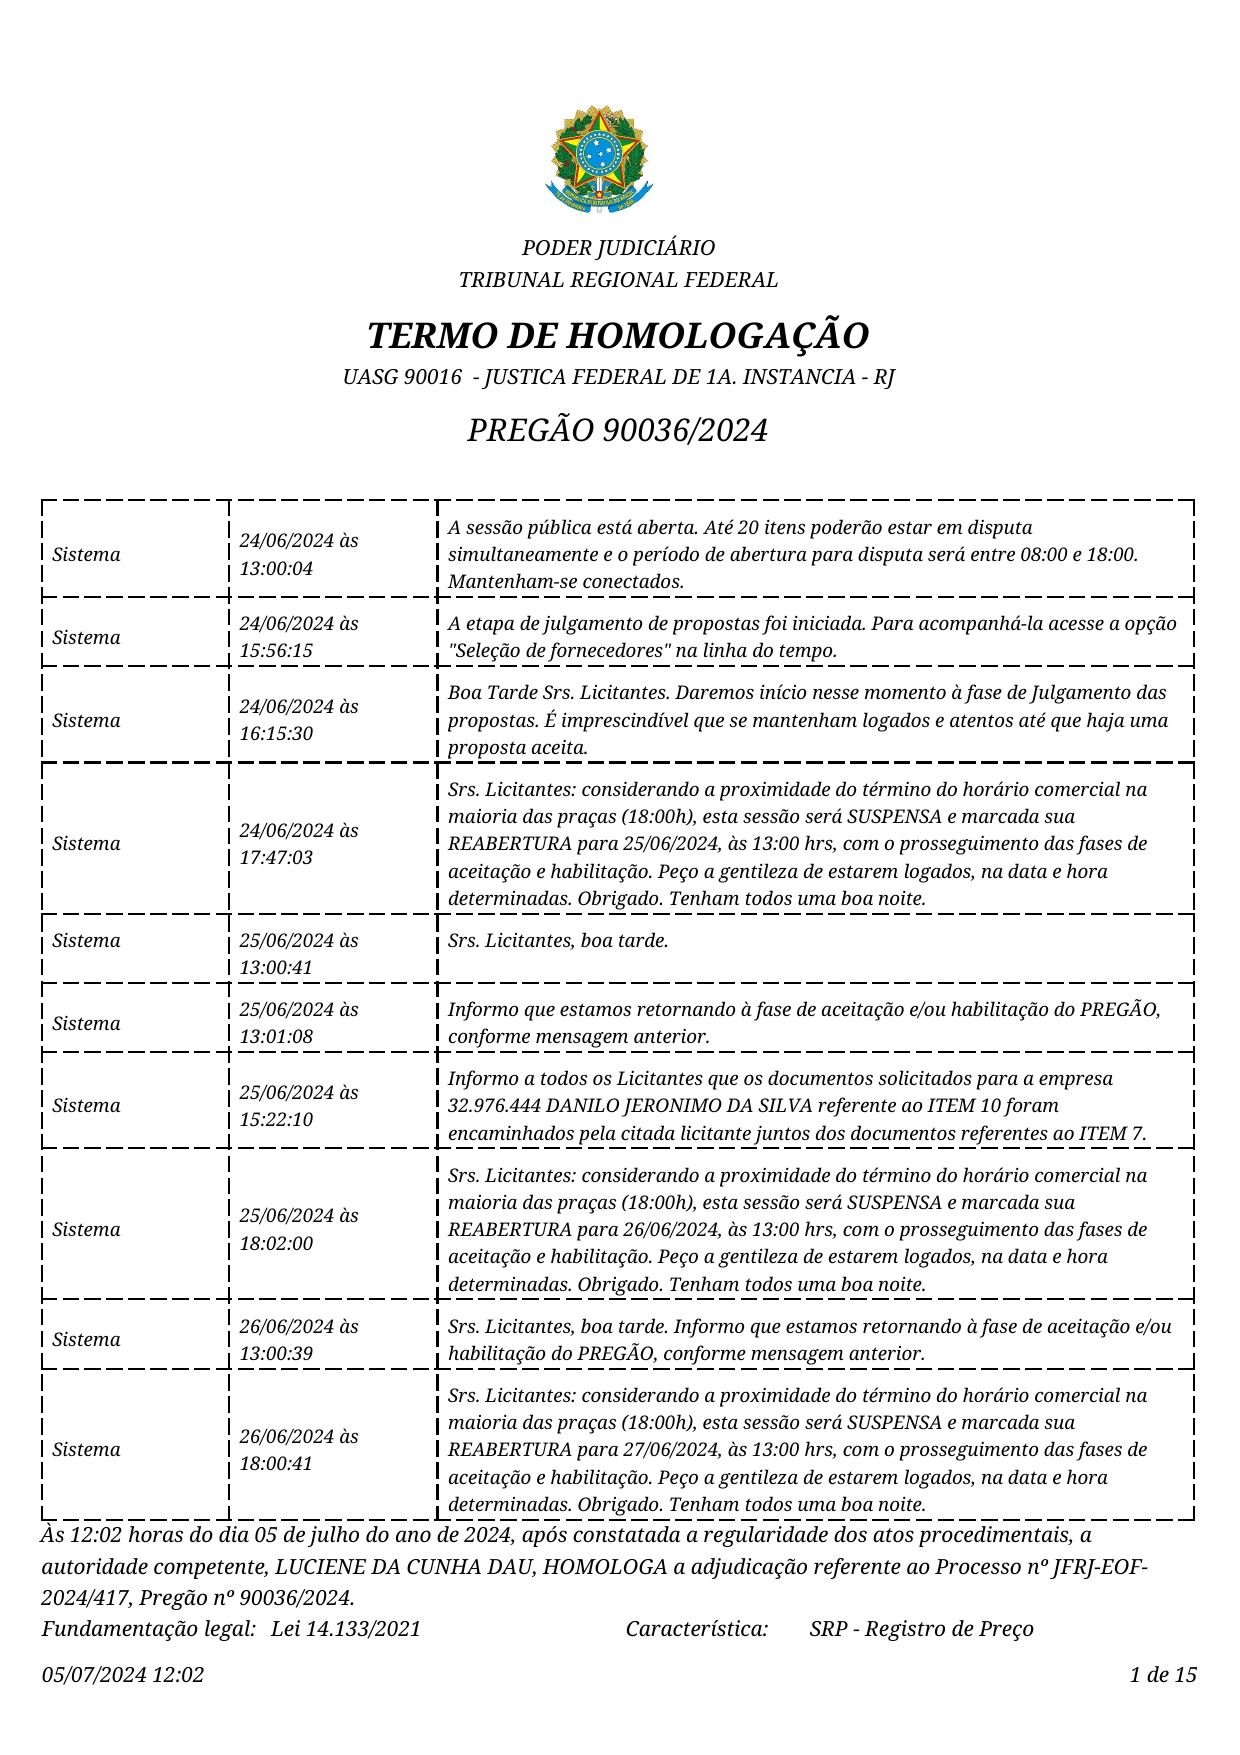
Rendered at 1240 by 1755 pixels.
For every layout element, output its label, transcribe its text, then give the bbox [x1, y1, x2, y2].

table_cell Boa Tarde Srs. Licitantes. Daremos início nesse momento à fase de Julgamento das propostas. É imprescindível que se mantenham logados e atentos até que haja uma proposta aceita. [438, 665, 1194, 761]
table_cell Sistema [42, 982, 229, 1051]
table_cell Srs. Licitantes, boa tarde. [438, 913, 1194, 982]
table_header Lei 14.133/2021 Característica: SRP - Registro de Preço [271, 1614, 1196, 1644]
table_cell 25/06/2024 às 15:22:10 [229, 1051, 437, 1147]
table_header Sistema [42, 499, 229, 596]
table_cell Informo a todos os Licitantes que os documentos solicitados para a empresa 32.976.444 DANILO JERONIMO DA SILVA referente ao ITEM 10 foram encaminhados pela citada licitante juntos dos documentos referentes ao ITEM 7. [438, 1051, 1194, 1147]
table_cell Sistema [42, 761, 229, 912]
table_header 24/06/2024 às 13:00:04 [229, 499, 437, 596]
table_cell Informo que estamos retornando à fase de aceitação e/ou habilitação do PREGÃO, conforme mensagem anterior. [438, 982, 1194, 1051]
text UASG 90016 - JUSTICA FEDERAL DE 1A. INSTANCIA - RJ [42, 362, 1198, 391]
table_cell 24/06/2024 às 17:47:03 [229, 761, 437, 912]
subtitle PREGÃO 90036/2024 [42, 408, 1198, 451]
table_header Fundamentação legal: [42, 1614, 271, 1644]
text Às 12:02 horas do dia 05 de julho do ano de 2024, após constatada a regularidade dos atos procedimentais, a autoridade competente, LUCIENE DA CUNHA DAU, HOMOLOGA a adjudicação referente ao Processo nº JFRJ-EOF-2024/417, Pregão nº 90036/2024. [40, 1521, 1200, 1612]
table_cell Sistema [42, 1147, 229, 1298]
table_cell 25/06/2024 às 18:02:00 [229, 1147, 437, 1298]
table_cell Sistema [42, 1298, 229, 1367]
table_cell 24/06/2024 às 15:56:15 [229, 596, 437, 665]
table_cell Srs. Licitantes: considerando a proximidade do término do horário comercial na maioria das praças (18:00h), esta sessão será SUSPENSA e marcada sua REABERTURA para 26/06/2024, às 13:00 hrs, com o prosseguimento das fases de aceitação e habilitação. Peço a gentileza de estarem logados, na data e hora determinadas. Obrigado. Tenham todos uma boa noite. [438, 1147, 1194, 1298]
table_cell 26/06/2024 às 18:00:41 [229, 1368, 437, 1518]
table_cell Sistema [42, 665, 229, 761]
table_cell A etapa de julgamento de propostas foi iniciada. Para acompanhá-la acesse a opção "Seleção de fornecedores" na linha do tempo. [438, 596, 1194, 665]
table_cell Srs. Licitantes: considerando a proximidade do término do horário comercial na maioria das praças (18:00h), esta sessão será SUSPENSA e marcada sua REABERTURA para 27/06/2024, às 13:00 hrs, com o prosseguimento das fases de aceitação e habilitação. Peço a gentileza de estarem logados, na data e hora determinadas. Obrigado. Tenham todos uma boa noite. [438, 1368, 1194, 1518]
text TRIBUNAL REGIONAL FEDERAL [42, 265, 1198, 293]
table_cell 24/06/2024 às 16:15:30 [229, 665, 437, 761]
table_cell 26/06/2024 às 13:00:39 [229, 1298, 437, 1367]
table_cell Srs. Licitantes, boa tarde. Informo que estamos retornando à fase de aceitação e/ou habilitação do PREGÃO, conforme mensagem anterior. [438, 1298, 1194, 1367]
table_cell Srs. Licitantes: considerando a proximidade do término do horário comercial na maioria das praças (18:00h), esta sessão será SUSPENSA e marcada sua REABERTURA para 25/06/2024, às 13:00 hrs, com o prosseguimento das fases de aceitação e habilitação. Peço a gentileza de estarem logados, na data e hora determinadas. Obrigado. Tenham todos uma boa noite. [438, 761, 1194, 912]
table_cell Sistema [42, 913, 229, 982]
table_cell 25/06/2024 às 13:01:08 [229, 982, 437, 1051]
subtitle TERMO DE HOMOLOGAÇÃO [42, 311, 1198, 359]
table_cell Sistema [42, 1368, 229, 1518]
table_cell Sistema [42, 1051, 229, 1147]
table_cell Sistema [42, 596, 229, 665]
text PODER JUDICIÁRIO [42, 233, 1198, 261]
table_cell 25/06/2024 às 13:00:41 [229, 913, 437, 982]
table_header A sessão pública está aberta. Até 20 itens poderão estar em disputa simultaneamente e o período de abertura para disputa será entre 08:00 e 18:00. Mantenham-se conectados. [438, 499, 1194, 596]
